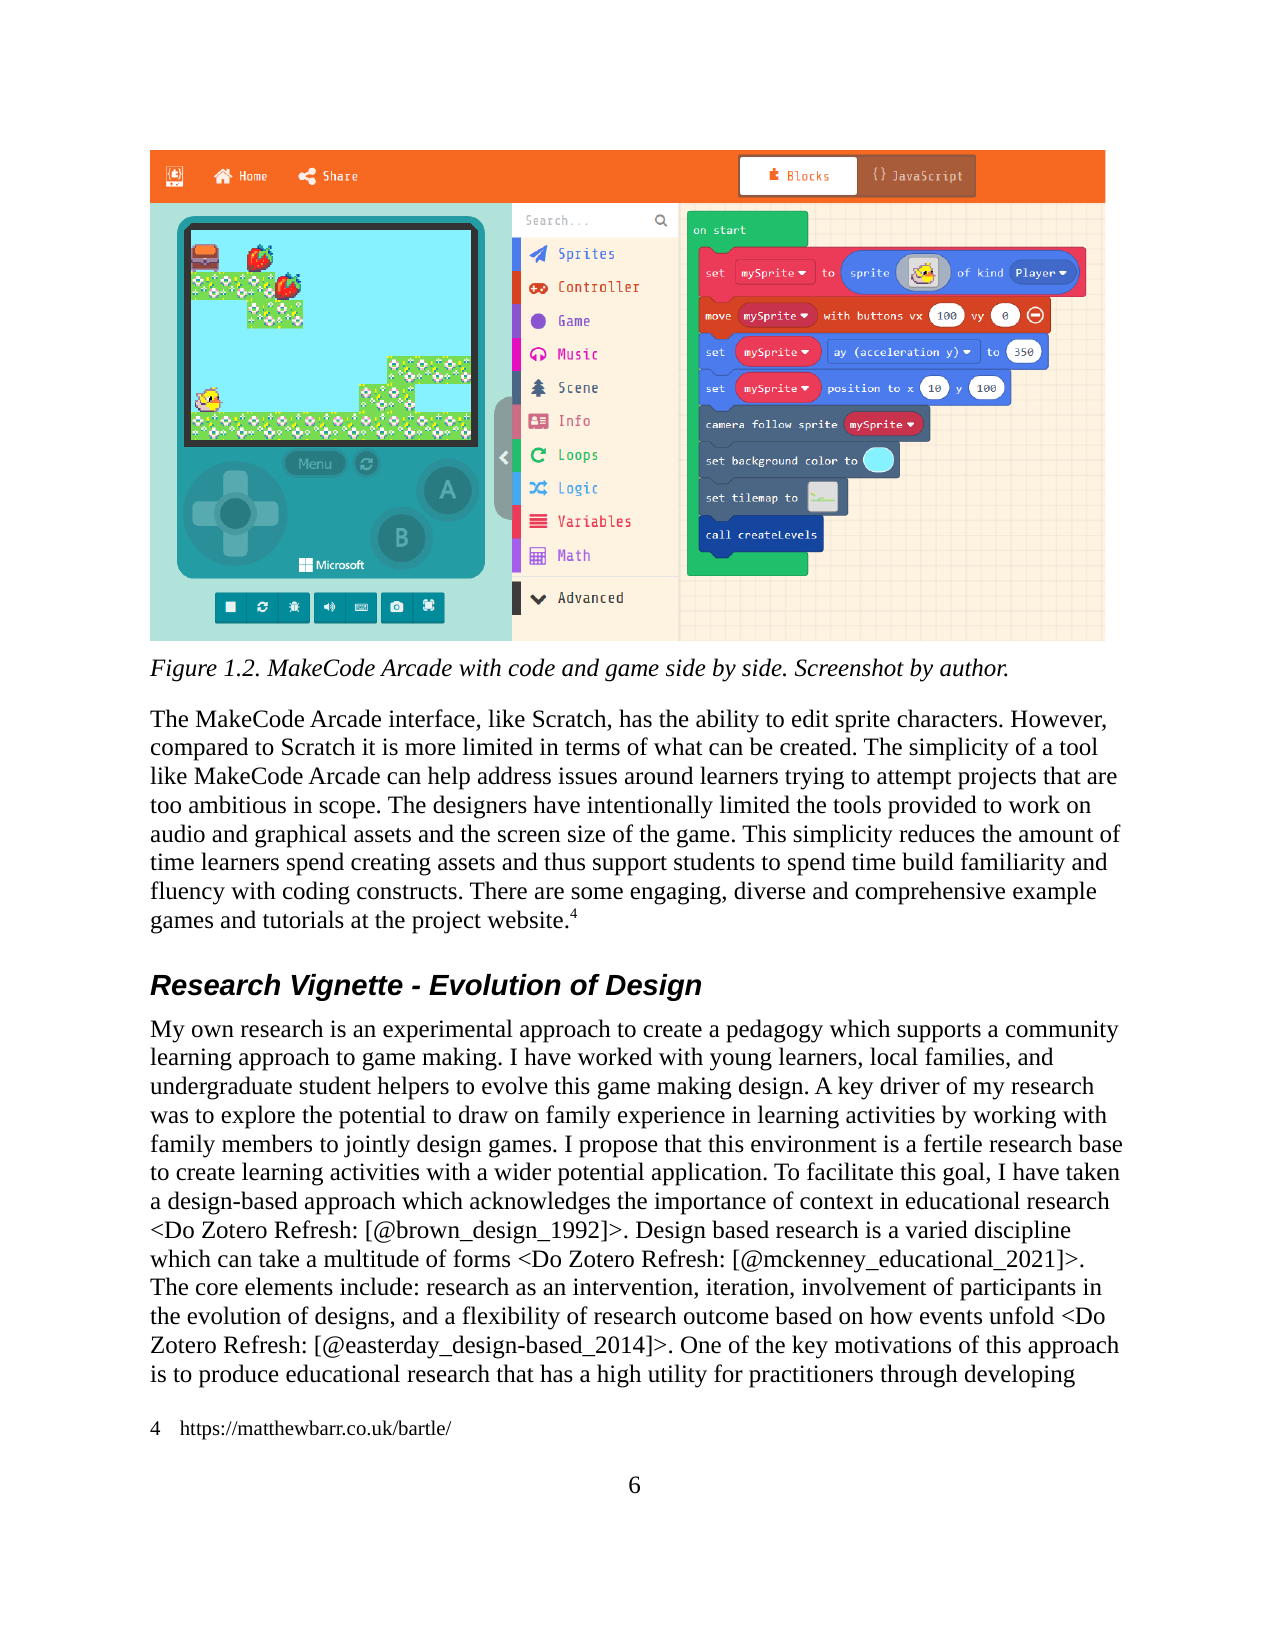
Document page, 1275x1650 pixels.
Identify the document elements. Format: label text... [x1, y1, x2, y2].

text Figure 1.2. MakeCode Arcade with code and game side by side. Screenshot by author. [150, 653, 1125, 682]
subtitle Research Vignette - Evolution of Design [150, 968, 1125, 1001]
text https://matthewbarr.co.uk/bartle/ [150, 1416, 1125, 1440]
text My own research is an experimental approach to create a pedagogy which supports a community learning approach to game making. I have worked with young learners, local families, and undergraduate student helpers to evolve this game making design. A key driver of my research was to explore the potential to draw on family experience in learning activities by working with family members to jointly design games. I propose that this environment is a fertile research base to create learning activities with a wider potential application. To facilitate this goal, I have taken a design-based approach which acknowledges the importance of context in educational research <Do Zotero Refresh: [@brown_design_1992]>. Design based research is a varied discipline which can take a multitude of forms <Do Zotero Refresh: [@mckenney_educational_2021]>. The core elements include: research as an intervention, iteration, involvement of participants in the evolution of designs, and a flexibility of research outcome based on how events unfold <Do Zotero Refresh: [@easterday_design-based_2014]>. One of the key motivations of this approach is to produce educational research that has a high utility for practitioners through developing [150, 1014, 1125, 1387]
picture [150, 150, 1106, 641]
text The MakeCode Arcade interface, like Scratch, has the ability to edit sprite characters. However, compared to Scratch it is more limited in terms of what can be created. The simplicity of a tool like MakeCode Arcade can help address issues around learners trying to attempt projects that are too ambitious in scope. The designers have intentionally limited the tools provided to work on audio and graphical assets and the screen size of the game. This simplicity reduces the amount of time learners spend creating assets and thus support students to spend time build familiarity and fluency with coding constructs. There are some engaging, diverse and comprehensive example games and tutorials at the project website. [150, 704, 1125, 934]
